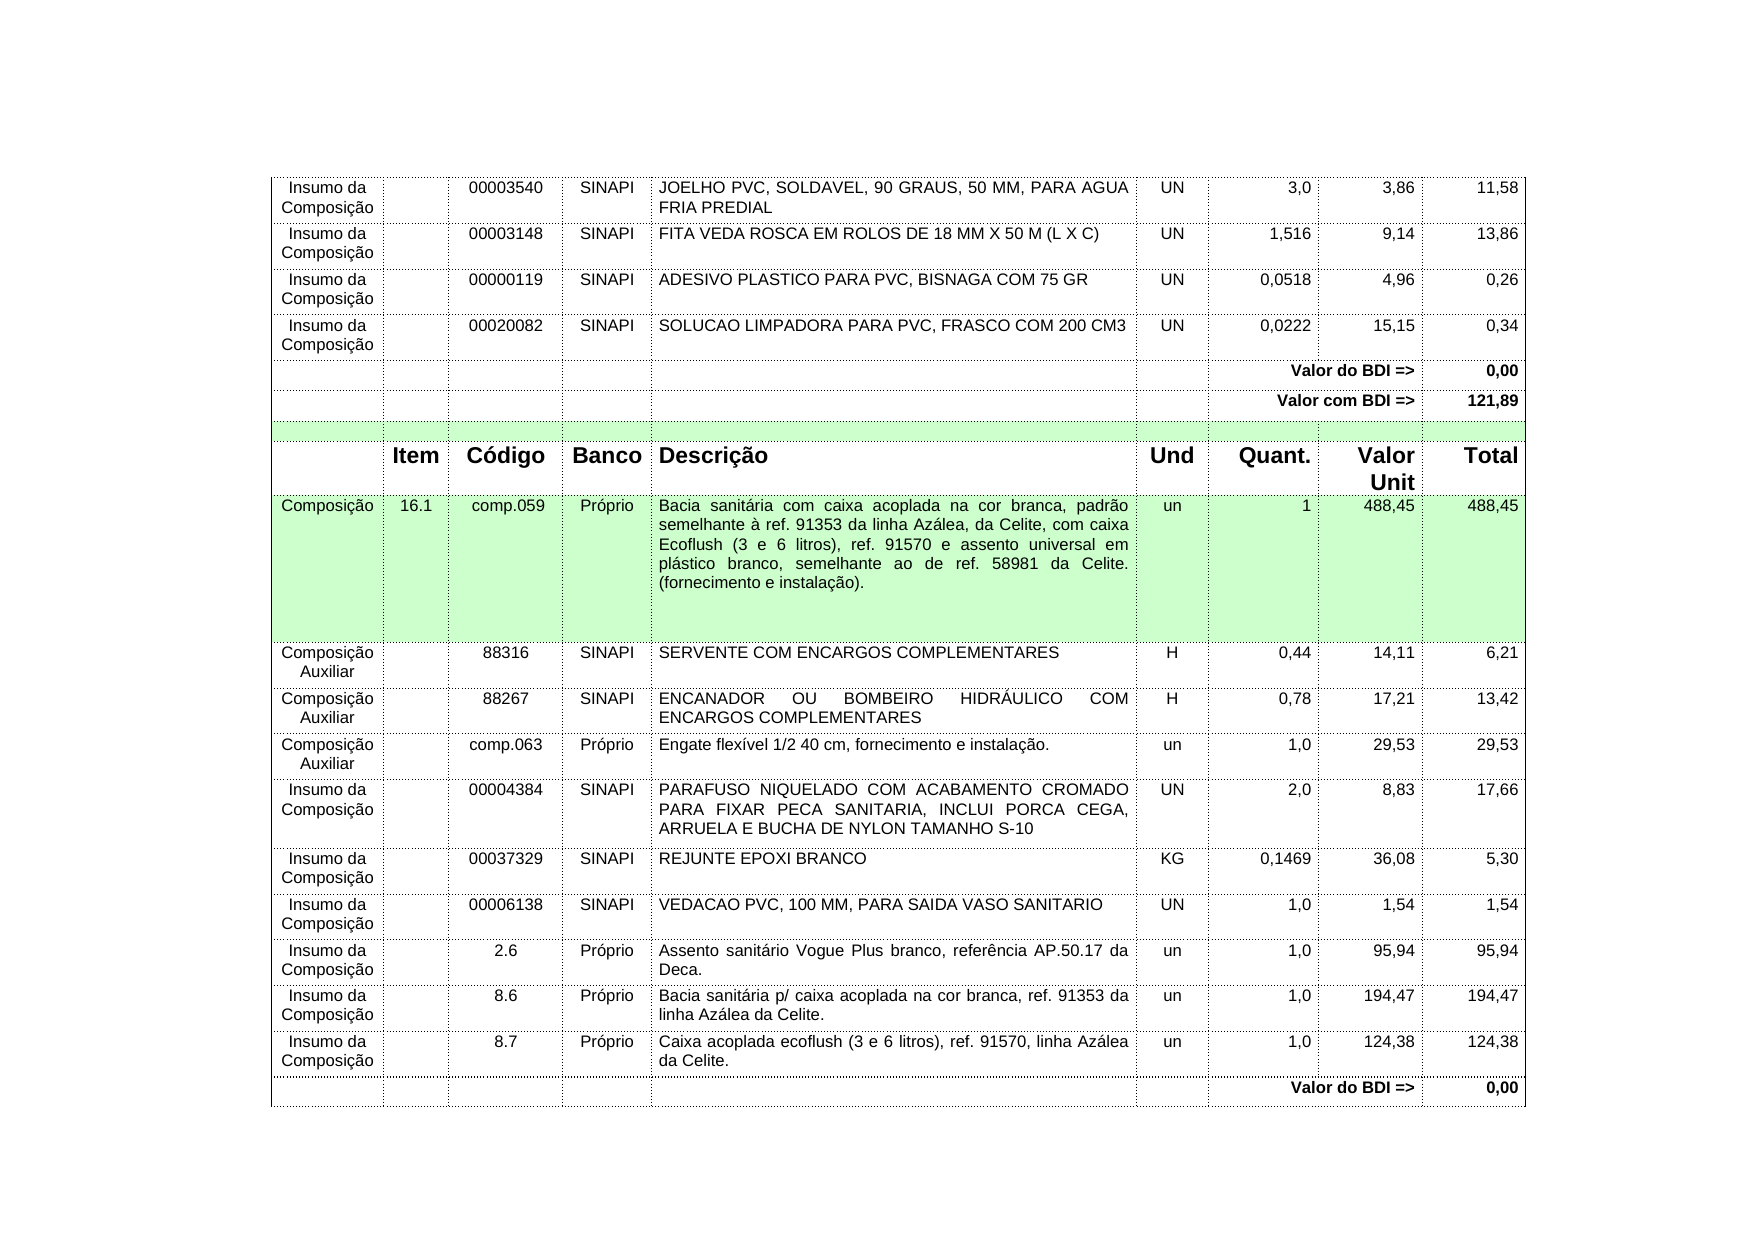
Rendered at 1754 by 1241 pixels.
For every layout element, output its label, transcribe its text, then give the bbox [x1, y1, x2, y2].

table_cell [1208, 421, 1318, 441]
table_cell 16.1 [383, 495, 449, 642]
table_cell 29,53 [1422, 733, 1525, 779]
table_cell [272, 421, 383, 441]
table_cell ADESIVO PLASTICO PARA PVC, BISNAGA COM 75 GR [651, 269, 1136, 314]
table_cell SINAPI [563, 688, 651, 733]
table_cell SERVENTE COM ENCARGOS COMPLEMENTARES [651, 642, 1136, 688]
table_cell 194,47 [1422, 985, 1525, 1031]
table_cell 0,0518 [1208, 269, 1318, 314]
table_cell Valor Unit [1318, 441, 1422, 495]
table_cell 1,54 [1318, 894, 1422, 939]
table_cell comp.063 [449, 733, 563, 779]
table_cell Engate flexível 1/2 40 cm, fornecimento e instalação. [651, 733, 1136, 779]
table_cell PARAFUSO NIQUELADO COM ACABAMENTO CROMADO PARA FIXAR PECA SANITARIA, INCLUI PORCA CEGA, ARRUELA E BUCHA DE NYLON TAMANHO S-10 [651, 779, 1136, 848]
table_cell 14,11 [1318, 642, 1422, 688]
table_cell 5,30 [1422, 848, 1525, 893]
table_cell H [1136, 688, 1208, 733]
table_cell Código [449, 441, 563, 495]
table_cell 00000119 [449, 269, 563, 314]
table_cell Banco [563, 441, 651, 495]
table_cell 13,42 [1422, 688, 1525, 733]
table_cell 1,0 [1208, 894, 1318, 939]
table_cell Insumo da Composição [272, 985, 383, 1031]
table_cell [383, 939, 449, 985]
table_cell 00004384 [449, 779, 563, 848]
table_cell [383, 1076, 449, 1106]
table_cell [563, 360, 651, 390]
table_cell Total [1422, 441, 1525, 495]
table_cell [449, 360, 563, 390]
table_cell 0,26 [1422, 269, 1525, 314]
table_cell [651, 1076, 1136, 1106]
table_cell [383, 688, 449, 733]
table_cell Insumo da Composição [272, 848, 383, 893]
table_cell 4,96 [1318, 269, 1422, 314]
table_cell 29,53 [1318, 733, 1422, 779]
table_cell UN [1136, 314, 1208, 360]
table_cell [383, 269, 449, 314]
table_cell [383, 642, 449, 688]
table_cell Composição Auxiliar [272, 642, 383, 688]
table_cell Bacia sanitária p/ caixa acoplada na cor branca, ref. 91353 da linha Azálea da Celite. [651, 985, 1136, 1031]
table_cell 0,00 [1422, 360, 1525, 390]
table_cell 488,45 [1318, 495, 1422, 642]
table_cell 124,38 [1422, 1031, 1525, 1076]
table_cell SINAPI [563, 894, 651, 939]
table_cell [383, 314, 449, 360]
table_cell 95,94 [1318, 939, 1422, 985]
table_cell [651, 421, 1136, 441]
table_cell [651, 360, 1136, 390]
table_cell REJUNTE EPOXI BRANCO [651, 848, 1136, 893]
table_cell 13,86 [1422, 223, 1525, 269]
table_cell 0,0222 [1208, 314, 1318, 360]
table_cell Próprio [563, 495, 651, 642]
table_cell comp.059 [449, 495, 563, 642]
table_cell Assento sanitário Vogue Plus branco, referência AP.50.17 da Deca. [651, 939, 1136, 985]
table_cell Und [1136, 441, 1208, 495]
table_cell [383, 360, 449, 390]
table_cell Insumo da Composição [272, 779, 383, 848]
table_cell Bacia sanitária com caixa acoplada na cor branca, padrão semelhante à ref. 91353 da linha Azálea, da Celite, com caixa Ecoflush (3 e 6 litros), ref. 91570 e assento universal em plástico branco, semelhante ao de ref. 58981 da Celite.(fornecimento e instalação). [651, 495, 1136, 642]
table_cell 17,21 [1318, 688, 1422, 733]
table_cell 95,94 [1422, 939, 1525, 985]
table_cell [383, 1031, 449, 1076]
table_cell [651, 390, 1136, 421]
table_cell Insumo da Composição [272, 314, 383, 360]
table_cell 6,21 [1422, 642, 1525, 688]
table_cell 9,14 [1318, 223, 1422, 269]
table_cell 1,0 [1208, 1031, 1318, 1076]
table_cell [272, 360, 383, 390]
table_cell SINAPI [563, 779, 651, 848]
table_cell 11,58 [1422, 177, 1525, 223]
table_cell SINAPI [563, 642, 651, 688]
table_cell [563, 1076, 651, 1106]
table_cell [383, 733, 449, 779]
table_cell Próprio [563, 985, 651, 1031]
table_cell 124,38 [1318, 1031, 1422, 1076]
table_cell [383, 985, 449, 1031]
table_cell [449, 421, 563, 441]
table_cell 1,516 [1208, 223, 1318, 269]
table_cell Insumo da Composição [272, 177, 383, 223]
table_cell [383, 223, 449, 269]
table_cell 3,86 [1318, 177, 1422, 223]
table_cell 00006138 [449, 894, 563, 939]
table_cell [449, 1076, 563, 1106]
table_cell [563, 421, 651, 441]
table_cell Item [383, 441, 449, 495]
table_cell Próprio [563, 733, 651, 779]
table_cell 3,0 [1208, 177, 1318, 223]
table_cell Caixa acoplada ecoflush (3 e 6 litros), ref. 91570, linha Azálea da Celite. [651, 1031, 1136, 1076]
table_cell [563, 390, 651, 421]
table_cell un [1136, 733, 1208, 779]
table_cell un [1136, 495, 1208, 642]
table_cell 0,00 [1422, 1076, 1525, 1106]
table_cell SINAPI [563, 269, 651, 314]
table_cell 2,0 [1208, 779, 1318, 848]
table_cell Insumo da Composição [272, 1031, 383, 1076]
table_cell 0,78 [1208, 688, 1318, 733]
table_cell [1318, 421, 1422, 441]
table_cell 1,0 [1208, 733, 1318, 779]
table_cell Valor do BDI => [1208, 360, 1422, 390]
table_cell [383, 848, 449, 893]
table_cell 1 [1208, 495, 1318, 642]
table_cell FITA VEDA ROSCA EM ROLOS DE 18 MM X 50 M (L X C) [651, 223, 1136, 269]
table_cell [1136, 1076, 1208, 1106]
table_cell 00003148 [449, 223, 563, 269]
table_cell JOELHO PVC, SOLDAVEL, 90 GRAUS, 50 MM, PARA AGUA FRIA PREDIAL [651, 177, 1136, 223]
table_cell [1136, 421, 1208, 441]
table_cell KG [1136, 848, 1208, 893]
table_cell 00037329 [449, 848, 563, 893]
table_cell SINAPI [563, 314, 651, 360]
table_cell Composição Auxiliar [272, 733, 383, 779]
table_cell 1,0 [1208, 939, 1318, 985]
table_cell 36,08 [1318, 848, 1422, 893]
table_cell SINAPI [563, 177, 651, 223]
table_cell 0,1469 [1208, 848, 1318, 893]
table_cell SINAPI [563, 848, 651, 893]
table_cell un [1136, 939, 1208, 985]
table_cell 8.6 [449, 985, 563, 1031]
table_cell Composição Auxiliar [272, 688, 383, 733]
table_cell ENCANADOR OU BOMBEIRO HIDRÁULICO COM ENCARGOS COMPLEMENTARES [651, 688, 1136, 733]
table_cell 15,15 [1318, 314, 1422, 360]
table_cell UN [1136, 779, 1208, 848]
table_cell 1,54 [1422, 894, 1525, 939]
table_cell 17,66 [1422, 779, 1525, 848]
table_cell UN [1136, 894, 1208, 939]
table_cell UN [1136, 177, 1208, 223]
table_cell Descrição [651, 441, 1136, 495]
table_cell [1136, 390, 1208, 421]
table_cell un [1136, 985, 1208, 1031]
table_cell 8.7 [449, 1031, 563, 1076]
table_cell Próprio [563, 1031, 651, 1076]
table_cell SINAPI [563, 223, 651, 269]
table_cell [383, 894, 449, 939]
table_cell SOLUCAO LIMPADORA PARA PVC, FRASCO COM 200 CM3 [651, 314, 1136, 360]
table_cell H [1136, 642, 1208, 688]
table_cell UN [1136, 269, 1208, 314]
table_cell [383, 779, 449, 848]
table_cell [272, 441, 383, 495]
table_cell [272, 390, 383, 421]
table_cell 121,89 [1422, 390, 1525, 421]
table_cell [1422, 421, 1525, 441]
table_cell 8,83 [1318, 779, 1422, 848]
table_cell Insumo da Composição [272, 939, 383, 985]
table_cell Próprio [563, 939, 651, 985]
table_cell [383, 390, 449, 421]
table_cell [449, 390, 563, 421]
table_cell Insumo da Composição [272, 223, 383, 269]
table_cell Valor com BDI => [1208, 390, 1422, 421]
table_cell [383, 421, 449, 441]
table_cell 00003540 [449, 177, 563, 223]
table_cell 1,0 [1208, 985, 1318, 1031]
table_cell Valor do BDI => [1208, 1076, 1422, 1106]
table_cell 88267 [449, 688, 563, 733]
table_cell [383, 177, 449, 223]
table_cell [272, 1076, 383, 1106]
table_cell VEDACAO PVC, 100 MM, PARA SAIDA VASO SANITARIO [651, 894, 1136, 939]
table_cell 0,34 [1422, 314, 1525, 360]
table_cell 0,44 [1208, 642, 1318, 688]
table_cell 00020082 [449, 314, 563, 360]
table_cell Insumo da Composição [272, 269, 383, 314]
table_cell 488,45 [1422, 495, 1525, 642]
table_cell Insumo da Composição [272, 894, 383, 939]
table_cell Quant. [1208, 441, 1318, 495]
table_cell [1136, 360, 1208, 390]
table_cell Composição [272, 495, 383, 642]
table_cell UN [1136, 223, 1208, 269]
table_cell un [1136, 1031, 1208, 1076]
table_cell 2.6 [449, 939, 563, 985]
table_cell 194,47 [1318, 985, 1422, 1031]
table_cell 88316 [449, 642, 563, 688]
